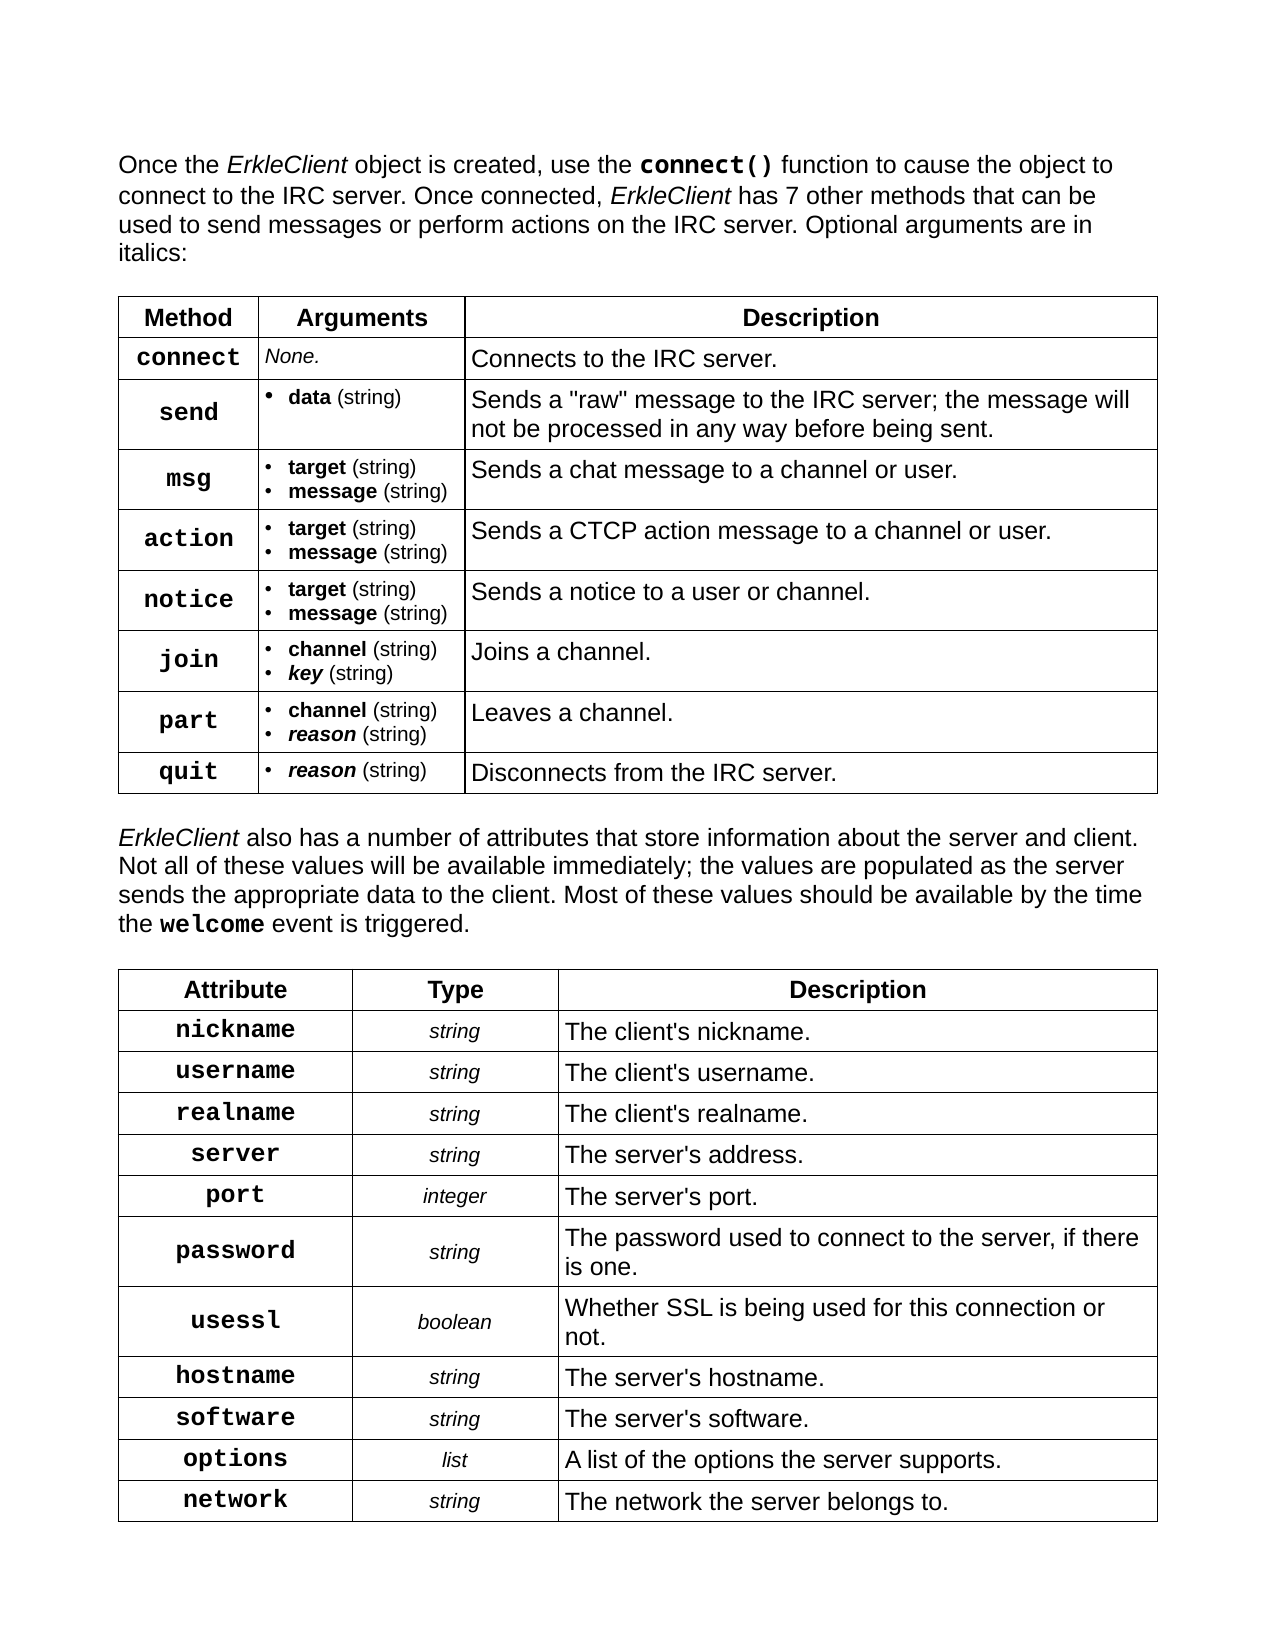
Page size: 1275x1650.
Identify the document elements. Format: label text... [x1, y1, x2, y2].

table_cell reason (string) [259, 753, 464, 793]
table_cell send [119, 380, 258, 448]
table_cell list [353, 1440, 558, 1480]
table_cell data (string) [259, 380, 464, 448]
table_cell The server's port. [559, 1176, 1157, 1216]
table_cell server [119, 1135, 352, 1175]
table_cell integer [353, 1176, 558, 1216]
table_cell join [119, 631, 258, 691]
table_header Method [119, 297, 258, 337]
table_cell string [353, 1011, 558, 1051]
table_header Description [466, 297, 1157, 337]
table_cell string [353, 1481, 558, 1521]
table_cell software [119, 1398, 352, 1438]
table_cell target (string) message (string) [259, 510, 464, 570]
text ErkleClient also has a number of attributes that store information about the server and client. Not all of these values will be available immediately; the values are populated as the server sends the appropriate data to the client. Most of these values should be available by the time the welcome event is triggered. [118, 823, 1157, 940]
table_cell string [353, 1052, 558, 1092]
table_cell notice [119, 571, 258, 630]
table_cell port [119, 1176, 352, 1216]
table_cell part [119, 692, 258, 752]
table_cell boolean [353, 1287, 558, 1356]
table_header Attribute [119, 970, 352, 1010]
table_cell The client's username. [559, 1052, 1157, 1092]
table_cell Disconnects from the IRC server. [466, 753, 1157, 793]
table_cell The server's hostname. [559, 1357, 1157, 1397]
table_cell Joins a channel. [466, 631, 1157, 691]
table_cell connect [119, 338, 258, 378]
table_header Arguments [259, 297, 464, 337]
table_cell usessl [119, 1287, 352, 1356]
table_cell Leaves a channel. [466, 692, 1157, 752]
table_cell hostname [119, 1357, 352, 1397]
table_cell None. [259, 338, 464, 378]
table_cell Whether SSL is being used for this connection or not. [559, 1287, 1157, 1356]
table_cell network [119, 1481, 352, 1521]
table_header Description [559, 970, 1157, 1010]
table_cell realname [119, 1093, 352, 1133]
table_cell Connects to the IRC server. [466, 338, 1157, 378]
table_cell string [353, 1357, 558, 1397]
table_cell channel (string) reason (string) [259, 692, 464, 752]
table_cell The client's realname. [559, 1093, 1157, 1133]
table_cell nickname [119, 1011, 352, 1051]
table_cell The password used to connect to the server, if there is one. [559, 1217, 1157, 1286]
table_cell username [119, 1052, 352, 1092]
table_cell The server's address. [559, 1135, 1157, 1175]
table_cell string [353, 1217, 558, 1286]
table_cell Sends a "raw" message to the IRC server; the message will not be processed in any way before being sent. [466, 380, 1157, 448]
table_cell Sends a CTCP action message to a channel or user. [466, 510, 1157, 570]
table_header Type [353, 970, 558, 1010]
table_cell msg [119, 450, 258, 509]
table_cell channel (string) key (string) [259, 631, 464, 691]
table_cell target (string) message (string) [259, 571, 464, 630]
table_cell quit [119, 753, 258, 793]
table_cell The server's software. [559, 1398, 1157, 1438]
table_cell Sends a notice to a user or channel. [466, 571, 1157, 630]
table_cell action [119, 510, 258, 570]
table_cell password [119, 1217, 352, 1286]
table_cell target (string) message (string) [259, 450, 464, 509]
table_cell Sends a chat message to a channel or user. [466, 450, 1157, 509]
table_cell The client's nickname. [559, 1011, 1157, 1051]
table_cell options [119, 1440, 352, 1480]
table_cell string [353, 1398, 558, 1438]
table_cell string [353, 1093, 558, 1133]
table_cell The network the server belongs to. [559, 1481, 1157, 1521]
text Once the ErkleClient object is created, use the connect() function to cause the object to connect to the IRC server. Once connected, ErkleClient has 7 other methods that can be used to send messages or perform actions on the IRC server. Optional arguments are in italics: [118, 147, 1157, 267]
table_cell string [353, 1135, 558, 1175]
table_cell A list of the options the server supports. [559, 1440, 1157, 1480]
